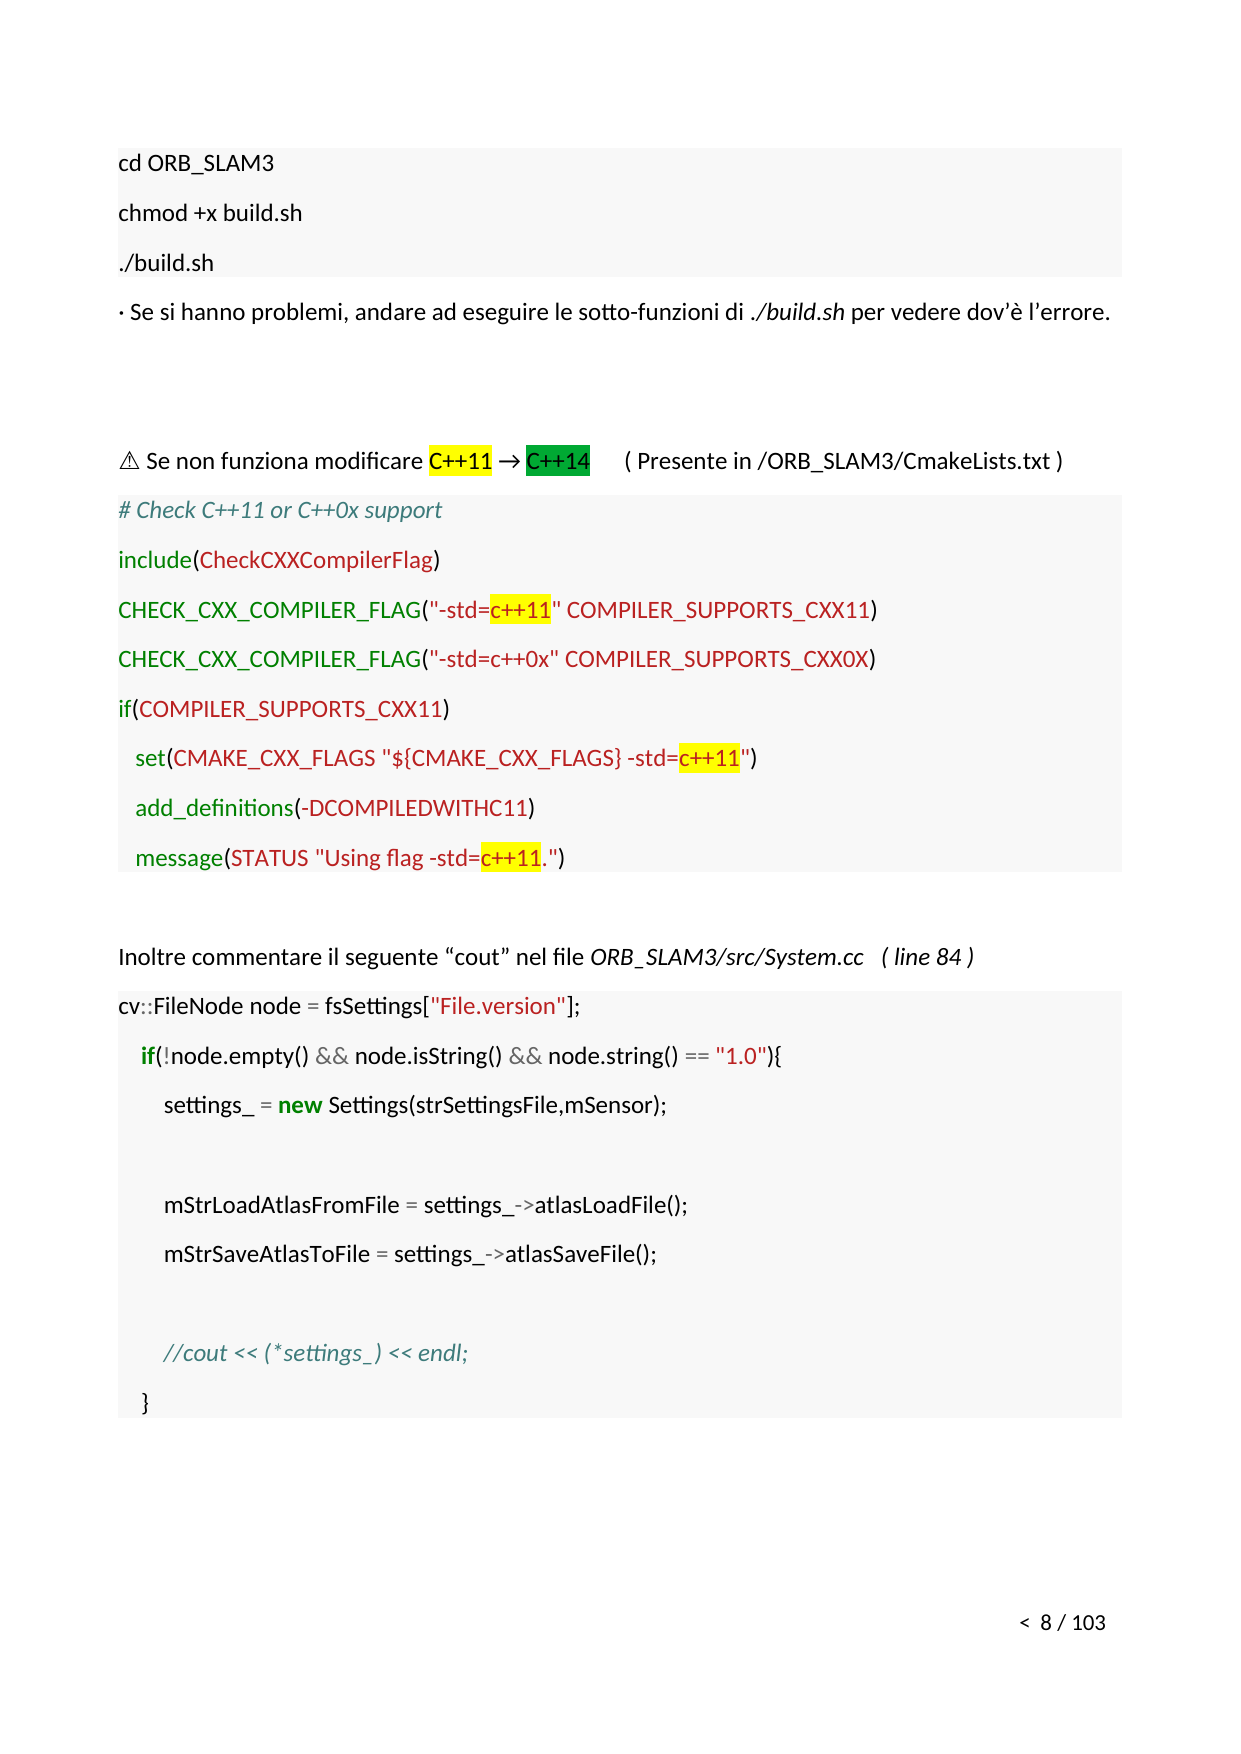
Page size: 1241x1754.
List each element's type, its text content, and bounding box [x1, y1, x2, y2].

text · Se si hanno problemi, andare ad eseguire le sotto-funzioni di ./build.sh per vedere dov’è l’errore. [118, 296, 1122, 327]
text add_definitions(-DCOMPILEDWITHC11) [118, 792, 1122, 823]
text # Check C++11 or C++0x support [118, 495, 1122, 525]
text CHECK_CXX_COMPILER_FLAG("-std=c++0x" COMPILER_SUPPORTS_CXX0X) [118, 643, 1122, 674]
text message(STATUS "Using flag -std=c++11.") [118, 842, 1122, 872]
text mStrLoadAtlasFromFile = settings_->atlasLoadFile(); [118, 1189, 1122, 1219]
text mStrSaveAtlasToFile = settings_->atlasSaveFile(); [118, 1238, 1122, 1269]
text settings_ = new Settings(strSettingsFile,mSensor); [118, 1090, 1122, 1120]
text //cout << (*settings_) << endl; [118, 1338, 1122, 1368]
text chmod +x build.sh [118, 197, 1122, 228]
text ./build.sh [118, 247, 1122, 277]
text Inoltre commentare il seguente “cout” nel file ORB_SLAM3/src/System.cc ( line 84 ) [118, 941, 1122, 971]
text ⚠ Se non funziona modificare C++11 → C++14 ( Presente in /ORB_SLAM3/CmakeLists.txt ) [118, 445, 1122, 476]
text set(CMAKE_CXX_FLAGS "${CMAKE_CXX_FLAGS} -std=c++11") [118, 743, 1122, 773]
text if(COMPILER_SUPPORTS_CXX11) [118, 693, 1122, 723]
text cv::FileNode node = fsSettings["File.version"]; [118, 991, 1122, 1021]
text CHECK_CXX_COMPILER_FLAG("-std=c++11" COMPILER_SUPPORTS_CXX11) [118, 594, 1122, 624]
text } [118, 1387, 1122, 1418]
text cd ORB_SLAM3 [118, 148, 1122, 178]
text if(!node.empty() && node.isString() && node.string() == "1.0"){ [118, 1040, 1122, 1071]
text include(CheckCXXCompilerFlag) [118, 544, 1122, 575]
